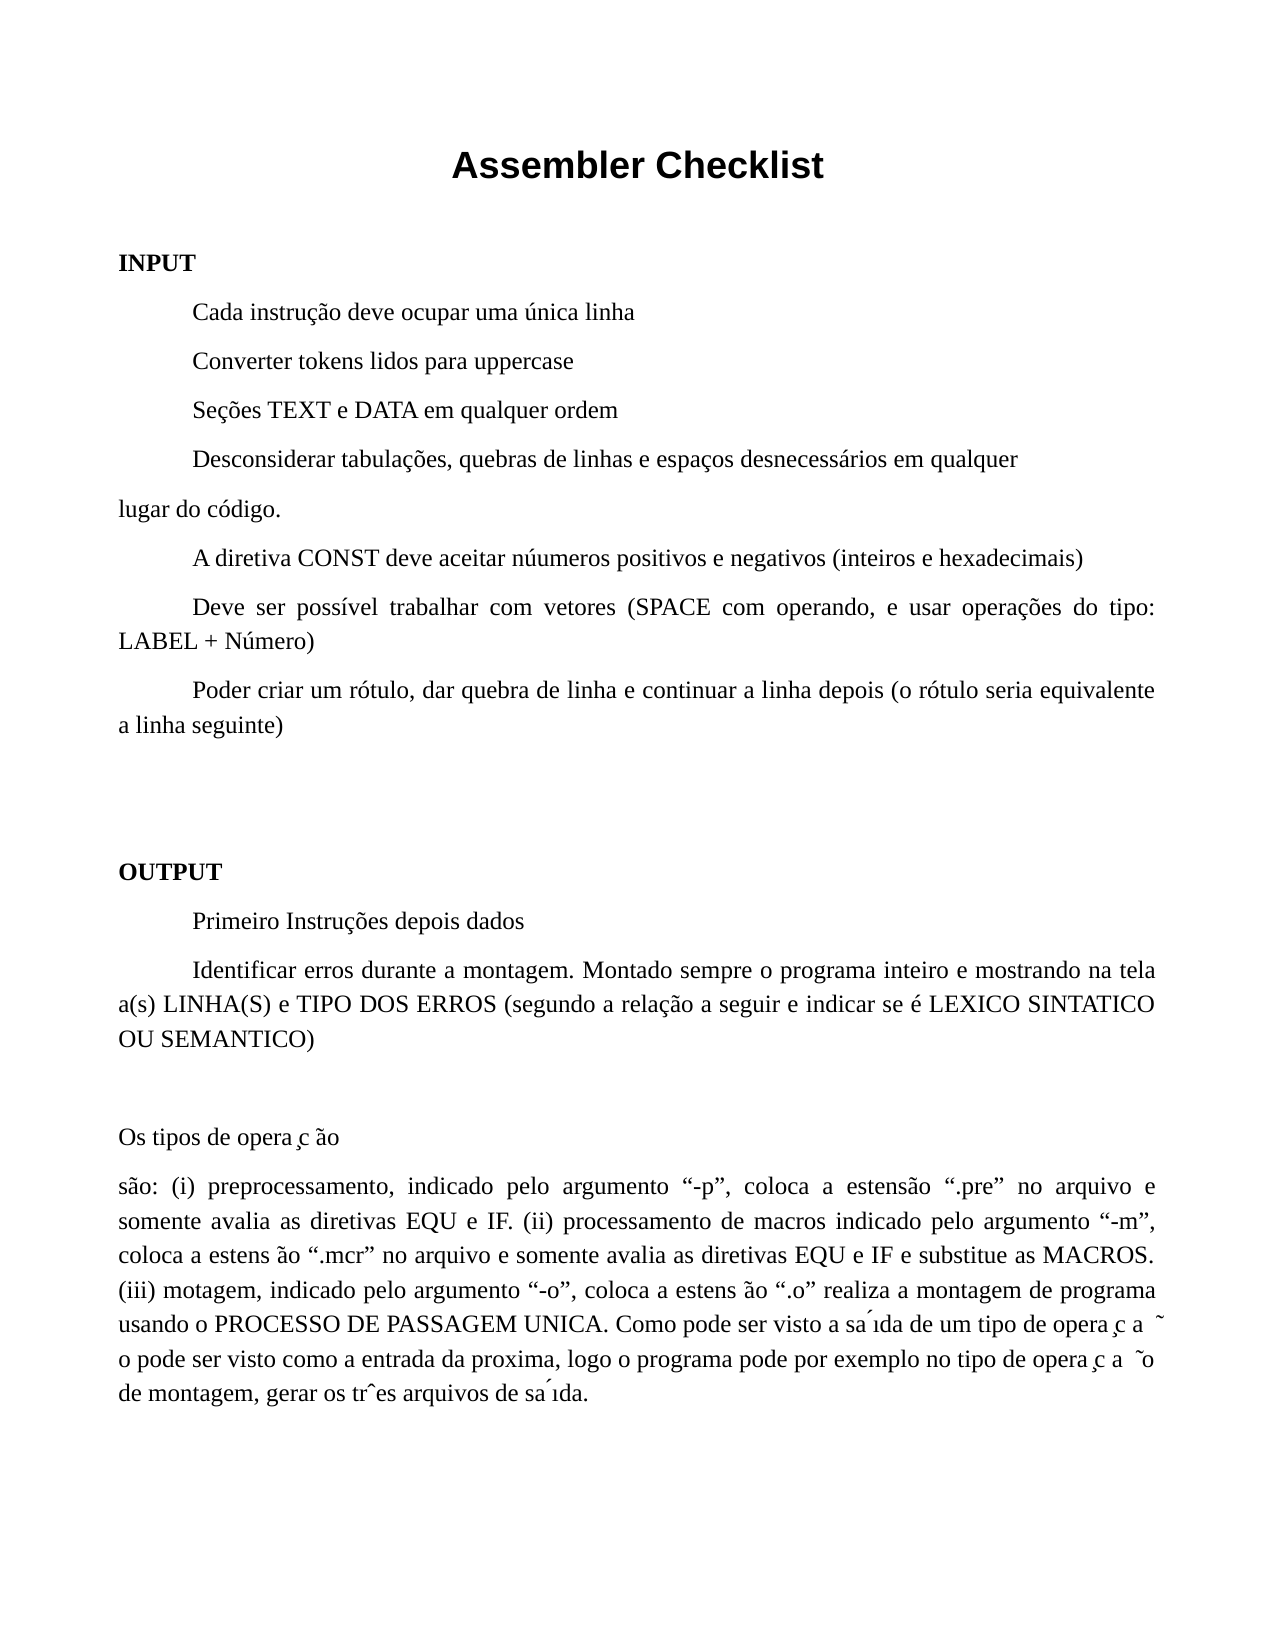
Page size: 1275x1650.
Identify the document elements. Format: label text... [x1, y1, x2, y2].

text Deve ser possível trabalhar com vetores (SPACE com operando, e usar operações do tipo: LABEL + Número) [118, 592, 1157, 655]
text OUTPUT [118, 857, 1157, 886]
text INPUT [118, 248, 1157, 277]
text A diretiva CONST deve aceitar núumeros positivos e negativos (inteiros e hexadecimais) [118, 543, 1157, 571]
text Converter tokens lidos para uppercase [118, 346, 1157, 375]
text Poder criar um rótulo, dar quebra de linha e continuar a linha depois (o rótulo seria equivalente a linha seguinte) [118, 675, 1157, 738]
text lugar do código. [118, 494, 1157, 522]
text Cada instrução deve ocupar uma única linha [118, 297, 1157, 326]
text são: (i) preprocessamento, indicado pelo argumento “-p”, coloca a estensão “.pre” no arquivo e somente avalia as diretivas EQU e IF. (ii) processamento de macros indicado pelo argumento “-m”, coloca a estens ̃ao “.mcr” no arquivo e somente avalia as diretivas EQU e IF e substitue as MACROS. (iii) motagem, indicado pelo argumento “-o”, coloca a estens ̃ao “.o” realiza a montagem de programa usando o PROCESSO DE PASSAGEM UNICA. Como pode ser visto a sa ́ıda de um tipo de opera ̧c a ̃ o pode ser visto como a entrada da proxima, logo o programa pode por exemplo no tipo de opera ̧c a ̃ o de montagem, gerar os trˆes arquivos de sa ́ıda. [118, 1171, 1157, 1407]
text Primeiro Instruções depois dados [118, 906, 1157, 935]
text Desconsiderar tabulações, quebras de linhas e espaços desnecessários em qualquer [118, 444, 1157, 473]
text Seções TEXT e DATA em qualquer ordem [118, 396, 1157, 424]
subtitle Assembler Checklist [118, 143, 1157, 187]
text Identificar erros durante a montagem. Montado sempre o programa inteiro e mostrando na tela a(s) LINHA(S) e TIPO DOS ERROS (segundo a relação a seguir e indicar se é LEXICO SINTATICO OU SEMANTICO) [118, 955, 1157, 1053]
text Os tipos de opera ̧c ̃ao [118, 1122, 1157, 1151]
